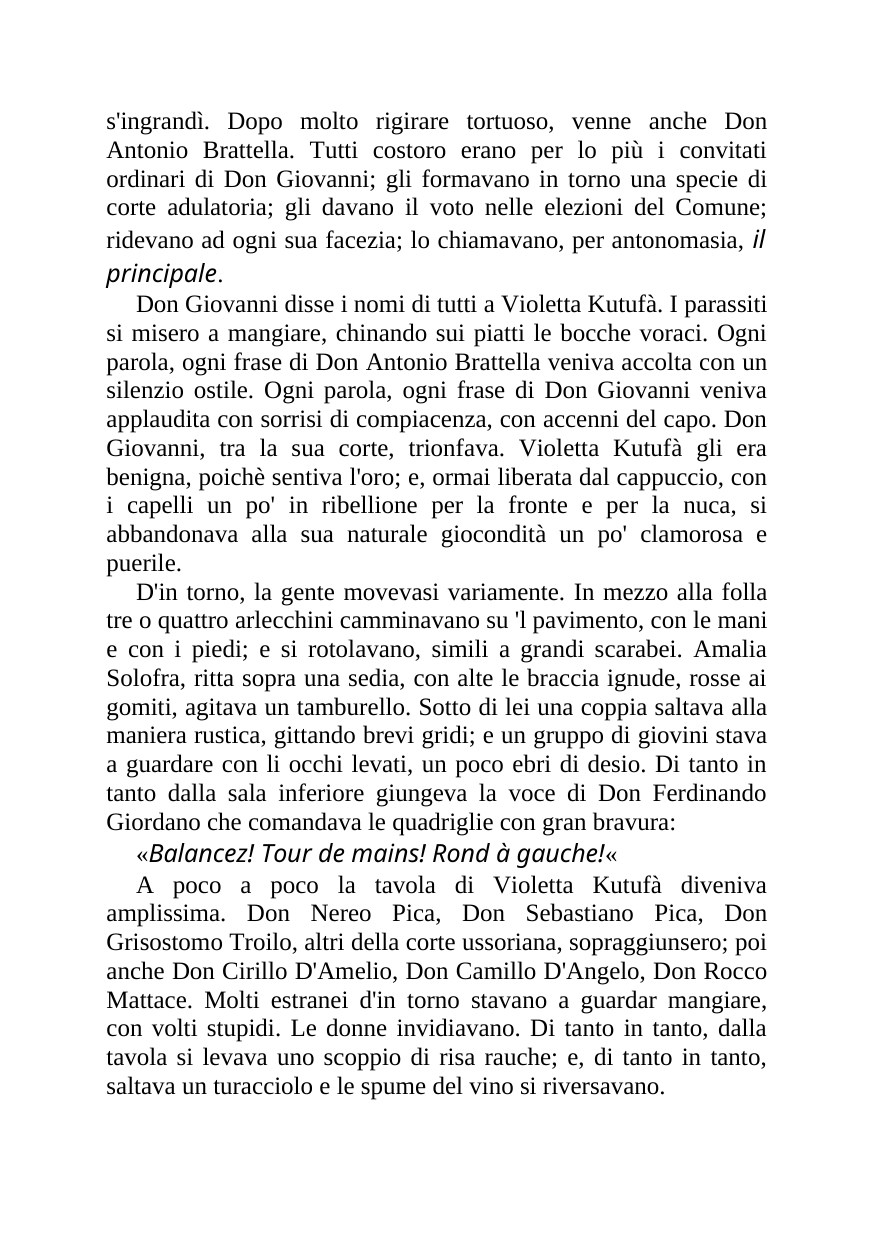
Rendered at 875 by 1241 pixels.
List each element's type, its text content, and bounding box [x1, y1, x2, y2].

text Don Giovanni disse i nomi di tutti a Violetta Kutufà. I parassiti si misero a mangiare, chinando sui piatti le bocche voraci. Ogni parola, ogni frase di Don Antonio Brattella veniva accolta con un silenzio ostile. Ogni parola, ogni frase di Don Giovanni veniva applaudita con sorrisi di compiacenza, con accenni del capo. Don Giovanni, tra la sua corte, trionfava. Violetta Kutufà gli era benigna, poichè sentiva l'oro; e, ormai liberata dal cappuccio, con i capelli un po' in ribellione per la fronte e per la nuca, si abbandonava alla sua naturale giocondità un po' clamorosa e puerile. [106, 289, 768, 577]
text «Balancez! Tour de mains! Rond à gauche!« [106, 836, 768, 870]
text A poco a poco la tavola di Violetta Kutufà diveniva amplissima. Don Nereo Pica, Don Sebastiano Pica, Don Grisostomo Troilo, altri della corte ussoriana, sopraggiunsero; poi anche Don Cirillo D'Amelio, Don Camillo D'Angelo, Don Rocco Mattace. Molti estranei d'in torno stavano a guardar mangiare, con volti stupidi. Le donne invidiavano. Di tanto in tanto, dalla tavola si levava uno scoppio di risa rauche; e, di tanto in tanto, saltava un turacciolo e le spume del vino si riversavano. [106, 870, 768, 1100]
text D'in torno, la gente movevasi variamente. In mezzo alla folla tre o quattro arlecchini camminavano su 'l pavimento, con le mani e con i piedi; e si rotolavano, simili a grandi scarabei. Amalia Solofra, ritta sopra una sedia, con alte le braccia ignude, rosse ai gomiti, agitava un tamburello. Sotto di lei una coppia saltava alla maniera rustica, gittando brevi gridi; e un gruppo di giovini stava a guardare con li occhi levati, un poco ebri di desio. Di tanto in tanto dalla sala inferiore giungeva la voce di Don Ferdinando Giordano che comandava le quadriglie con gran bravura: [106, 577, 768, 836]
text s'ingrandì. Dopo molto rigirare tortuoso, venne anche Don Antonio Brattella. Tutti costoro erano per lo più i convitati ordinari di Don Giovanni; gli formavano in torno una specie di corte adulatoria; gli davano il voto nelle elezioni del Comune; ridevano ad ogni sua facezia; lo chiamavano, per antonomasia, il principale. [106, 106, 768, 289]
